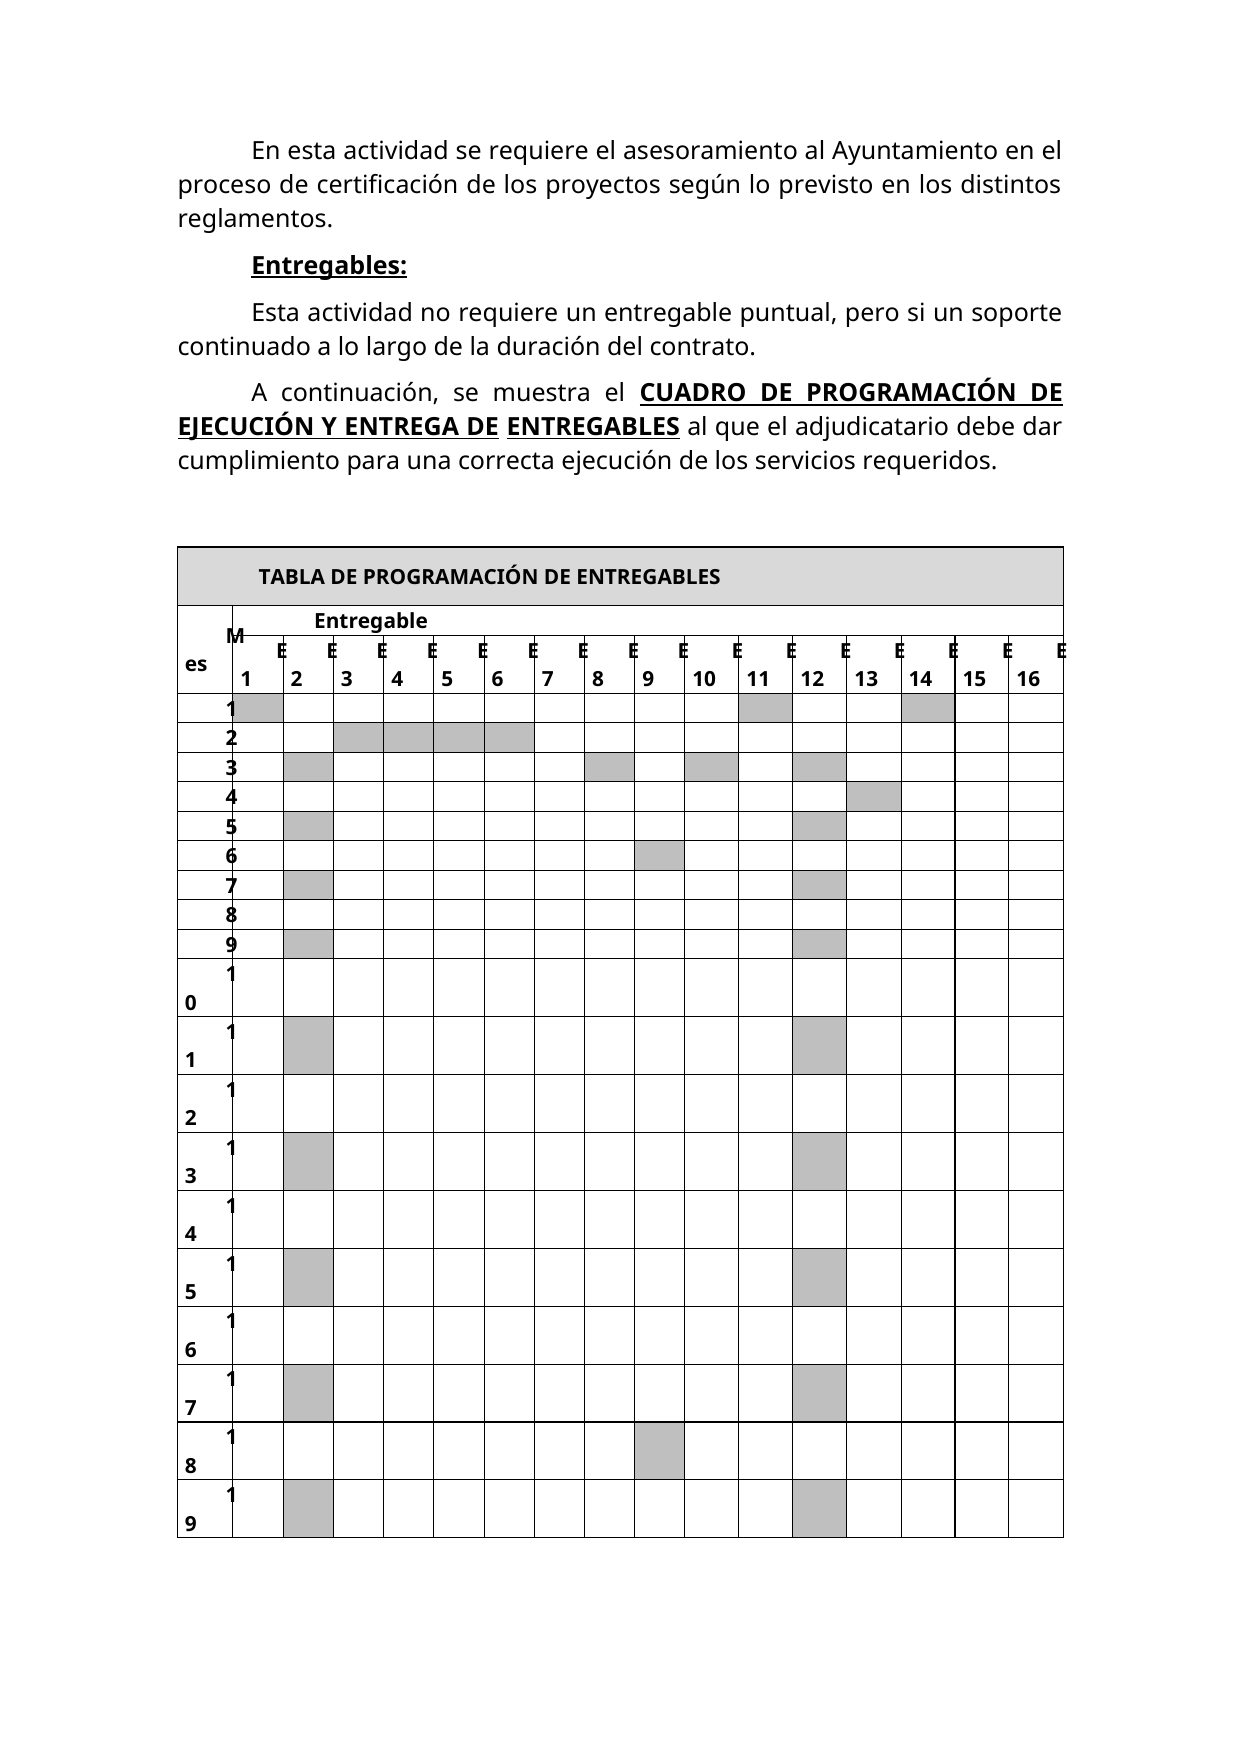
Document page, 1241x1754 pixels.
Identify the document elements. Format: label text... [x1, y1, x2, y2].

table_cell [485, 1191, 534, 1248]
table_cell [585, 812, 634, 840]
table_cell [635, 782, 684, 811]
table_cell [956, 871, 1008, 899]
table_cell [384, 959, 433, 1016]
table_cell [902, 1307, 954, 1363]
table_cell [535, 1075, 584, 1132]
table_cell [485, 1365, 534, 1421]
table_cell [585, 723, 634, 752]
table_cell [284, 1423, 333, 1479]
table_cell [384, 871, 433, 899]
table_cell [233, 1133, 283, 1190]
table_cell [635, 871, 684, 899]
table_cell [233, 1307, 283, 1363]
table_cell [384, 1307, 433, 1363]
table_cell [535, 959, 584, 1016]
table_cell [233, 930, 283, 958]
table_cell [334, 723, 383, 752]
table_cell [1009, 930, 1063, 958]
table_cell [739, 1423, 792, 1479]
table_cell [956, 900, 1008, 929]
table_cell [585, 930, 634, 958]
table_cell [635, 959, 684, 1016]
table_cell [956, 694, 1008, 722]
table_cell 10 [178, 959, 232, 1016]
table_cell [956, 1133, 1008, 1190]
table_cell [1009, 1480, 1063, 1537]
table_cell [485, 930, 534, 958]
table_cell [585, 1017, 634, 1074]
table_header TABLA DE PROGRAMACIÓN DE ENTREGABLES [178, 548, 1063, 605]
table_cell 4 [178, 782, 232, 811]
table_cell [284, 1017, 333, 1074]
table_cell [334, 782, 383, 811]
table_cell 17 [178, 1365, 232, 1421]
table_cell E1 [233, 636, 283, 693]
table_cell [233, 1423, 283, 1479]
table_cell [284, 723, 333, 752]
table_cell [384, 930, 433, 958]
text Entregables: [177, 248, 1063, 282]
table_cell [685, 723, 738, 752]
table_cell [793, 753, 846, 781]
table_cell [793, 841, 846, 870]
table_cell E4 [384, 636, 433, 693]
table_cell [334, 1075, 383, 1132]
table_cell [902, 900, 954, 929]
table_cell [956, 1307, 1008, 1363]
table_cell [739, 1075, 792, 1132]
table_cell [585, 753, 634, 781]
table_cell [793, 1249, 846, 1306]
table_cell [793, 782, 846, 811]
table_cell 15 [178, 1249, 232, 1306]
table_cell [334, 1307, 383, 1363]
table_cell [685, 900, 738, 929]
table_cell [902, 930, 954, 958]
table_cell [635, 1017, 684, 1074]
table_cell [585, 1133, 634, 1190]
table_cell 2 [178, 723, 232, 752]
table_cell [739, 959, 792, 1016]
table_cell [635, 1365, 684, 1421]
table_cell [485, 900, 534, 929]
table_cell [635, 753, 684, 781]
table_cell [585, 1423, 634, 1479]
table_cell [535, 1249, 584, 1306]
table_cell [485, 959, 534, 1016]
table_cell [233, 1191, 283, 1248]
table_cell [334, 959, 383, 1016]
table_cell [384, 782, 433, 811]
table_cell [434, 1017, 484, 1074]
table_cell [902, 1017, 954, 1074]
table_cell [793, 871, 846, 899]
table_cell [902, 1365, 954, 1421]
table_cell [233, 753, 283, 781]
table_cell [535, 812, 584, 840]
table_cell 12 [178, 1075, 232, 1132]
table_cell E5 [434, 636, 484, 693]
table_cell [847, 959, 901, 1016]
table_cell [535, 1307, 584, 1363]
table_cell [1009, 1133, 1063, 1190]
table_cell [956, 1365, 1008, 1421]
table_cell [635, 1307, 684, 1363]
table_cell [902, 1191, 954, 1248]
table_cell E14 [902, 636, 954, 693]
table_cell [334, 1191, 383, 1248]
table_cell [956, 782, 1008, 811]
table_cell [434, 1307, 484, 1363]
table_cell [233, 1365, 283, 1421]
table_cell [585, 900, 634, 929]
table_cell [847, 1365, 901, 1421]
table_cell [956, 812, 1008, 840]
table_cell E15 [956, 636, 1008, 693]
table_cell [739, 1365, 792, 1421]
table_cell [284, 1249, 333, 1306]
table_cell [434, 782, 484, 811]
table_cell [635, 812, 684, 840]
table_cell [793, 959, 846, 1016]
table_cell [434, 871, 484, 899]
table_cell [847, 1017, 901, 1074]
table_cell E8 [585, 636, 634, 693]
table_cell [793, 930, 846, 958]
table_cell [739, 1133, 792, 1190]
table_cell E11 [739, 636, 792, 693]
table_cell [434, 959, 484, 1016]
table_cell [685, 1423, 738, 1479]
table_cell [485, 782, 534, 811]
table_cell [485, 841, 534, 870]
table_cell 7 [178, 871, 232, 899]
table_cell [434, 841, 484, 870]
table_cell [384, 1133, 433, 1190]
table_cell [739, 900, 792, 929]
table_cell [485, 1307, 534, 1363]
table_cell [902, 1423, 954, 1479]
table_cell [1009, 1191, 1063, 1248]
table_cell [956, 841, 1008, 870]
table_cell [635, 900, 684, 929]
table_cell E10 [685, 636, 738, 693]
table_cell [585, 841, 634, 870]
table_cell [685, 841, 738, 870]
table_cell [847, 841, 901, 870]
table_cell [739, 723, 792, 752]
table_cell [485, 1075, 534, 1132]
table_cell [384, 841, 433, 870]
table_cell [739, 1307, 792, 1363]
table_cell [284, 753, 333, 781]
table_cell [585, 1307, 634, 1363]
table_cell [902, 1075, 954, 1132]
table_cell [334, 930, 383, 958]
table_cell Entregable [233, 606, 1063, 635]
table_cell [902, 871, 954, 899]
table_cell [334, 841, 383, 870]
table_cell [284, 1191, 333, 1248]
table_cell [793, 812, 846, 840]
table_cell [535, 930, 584, 958]
table_cell [685, 1249, 738, 1306]
table_cell [685, 782, 738, 811]
table_cell [535, 900, 584, 929]
table_cell [284, 1365, 333, 1421]
table_cell E7 [535, 636, 584, 693]
table_cell [685, 1075, 738, 1132]
table_cell [685, 959, 738, 1016]
table_cell [384, 900, 433, 929]
table_cell [1009, 812, 1063, 840]
table_cell [685, 1017, 738, 1074]
table_cell [334, 1365, 383, 1421]
table_cell [1009, 1423, 1063, 1479]
table_cell [334, 812, 383, 840]
table_cell [485, 812, 534, 840]
table_cell [635, 930, 684, 958]
table_cell [685, 753, 738, 781]
table_cell [284, 1307, 333, 1363]
table_cell [384, 694, 433, 722]
table_cell [485, 1480, 534, 1537]
table_cell [384, 1249, 433, 1306]
table_cell [902, 753, 954, 781]
table_cell [485, 753, 534, 781]
table_cell [793, 1365, 846, 1421]
table_cell [1009, 959, 1063, 1016]
table_cell [1009, 841, 1063, 870]
table_cell [685, 812, 738, 840]
table_cell [1009, 1017, 1063, 1074]
table_cell [434, 812, 484, 840]
table_cell [233, 959, 283, 1016]
table_cell [284, 694, 333, 722]
table_cell [334, 900, 383, 929]
table_cell [585, 1075, 634, 1132]
table_cell [585, 1191, 634, 1248]
table_cell [956, 1075, 1008, 1132]
table_cell [635, 723, 684, 752]
table_cell [334, 1249, 383, 1306]
table_cell 16 [178, 1307, 232, 1363]
table_cell [847, 723, 901, 752]
table_cell E9 [635, 636, 684, 693]
table_cell [334, 1133, 383, 1190]
table_cell [284, 959, 333, 1016]
table_cell [635, 841, 684, 870]
table_cell [685, 930, 738, 958]
table_cell [284, 1480, 333, 1537]
table_cell [739, 753, 792, 781]
table_cell [284, 871, 333, 899]
table_cell [485, 723, 534, 752]
table_cell [535, 1017, 584, 1074]
table_cell [739, 1191, 792, 1248]
table_cell 8 [178, 900, 232, 929]
table_cell [284, 900, 333, 929]
table_cell [535, 723, 584, 752]
table_cell [956, 1480, 1008, 1537]
table_cell [793, 723, 846, 752]
table_cell [434, 753, 484, 781]
table_cell [485, 1133, 534, 1190]
table_cell [739, 782, 792, 811]
table_cell E6 [485, 636, 534, 693]
table_cell [585, 1249, 634, 1306]
table_cell [635, 1133, 684, 1190]
table_cell 5 [178, 812, 232, 840]
table_cell E13 [847, 636, 901, 693]
table_cell 14 [178, 1191, 232, 1248]
table_cell 1 [178, 694, 232, 722]
table_cell [384, 1191, 433, 1248]
table_cell [739, 694, 792, 722]
table_cell [434, 1423, 484, 1479]
table_cell [535, 1365, 584, 1421]
table_cell [847, 900, 901, 929]
table_cell [1009, 782, 1063, 811]
table_cell [847, 1307, 901, 1363]
table_cell [847, 1423, 901, 1479]
table_cell [956, 930, 1008, 958]
table_cell [485, 1249, 534, 1306]
table_cell [902, 1249, 954, 1306]
table_cell [434, 1249, 484, 1306]
table_cell [535, 1191, 584, 1248]
table_cell [847, 1249, 901, 1306]
table_cell [793, 1191, 846, 1248]
table_cell [847, 753, 901, 781]
table_cell [902, 694, 954, 722]
table_cell [902, 841, 954, 870]
table_cell [1009, 1249, 1063, 1306]
table_cell [793, 694, 846, 722]
table_cell [635, 1423, 684, 1479]
table_cell [485, 694, 534, 722]
table_cell [434, 1075, 484, 1132]
table_cell [334, 1423, 383, 1479]
table_cell [233, 900, 283, 929]
table_cell [233, 1249, 283, 1306]
table_cell [635, 694, 684, 722]
table_cell [739, 841, 792, 870]
table_cell [585, 1480, 634, 1537]
table_cell [956, 1191, 1008, 1248]
table_cell 6 [178, 841, 232, 870]
table_cell [739, 1249, 792, 1306]
text En esta actividad se requiere el asesoramiento al Ayuntamiento en el proceso de certificación de los proyectos según lo previsto en los distintos reglamentos. [177, 133, 1063, 235]
table_cell [847, 930, 901, 958]
table_cell [847, 1480, 901, 1537]
table_cell [284, 1133, 333, 1190]
table_cell [535, 871, 584, 899]
table_cell [793, 900, 846, 929]
table_cell E12 [793, 636, 846, 693]
table_cell [233, 812, 283, 840]
table_cell [334, 1017, 383, 1074]
table_cell [334, 1480, 383, 1537]
table_cell [956, 1423, 1008, 1479]
table_cell [793, 1133, 846, 1190]
table_cell [685, 1480, 738, 1537]
table_cell [956, 1017, 1008, 1074]
table_cell [902, 782, 954, 811]
table_cell [233, 841, 283, 870]
table_cell [284, 1075, 333, 1132]
table_cell 18 [178, 1423, 232, 1479]
table_cell [233, 723, 283, 752]
table_cell 9 [178, 930, 232, 958]
table_cell [233, 694, 283, 722]
table_cell [535, 1133, 584, 1190]
table_cell [1009, 753, 1063, 781]
table_cell [233, 1075, 283, 1132]
table_cell [585, 959, 634, 1016]
table_cell [635, 1249, 684, 1306]
table_cell [485, 871, 534, 899]
table_cell [635, 1075, 684, 1132]
table_cell [685, 694, 738, 722]
table_cell [847, 782, 901, 811]
table_cell [585, 782, 634, 811]
table_cell 11 [178, 1017, 232, 1074]
table_cell [233, 1480, 283, 1537]
table_cell [1009, 1075, 1063, 1132]
table_cell [434, 930, 484, 958]
table_cell [384, 1365, 433, 1421]
table_cell [793, 1307, 846, 1363]
table_cell [485, 1017, 534, 1074]
table_cell [585, 1365, 634, 1421]
table_cell [384, 753, 433, 781]
table_cell [739, 1480, 792, 1537]
table_cell [793, 1480, 846, 1537]
table_cell [384, 1480, 433, 1537]
table_cell [434, 694, 484, 722]
table_cell [847, 1075, 901, 1132]
table_cell [739, 812, 792, 840]
table_cell [434, 1133, 484, 1190]
table_cell [685, 1307, 738, 1363]
text A continuación, se muestra el CUADRO DE PROGRAMACIÓN DE EJECUCIÓN Y ENTREGA DE ENTREGABLES al que el adjudicatario debe dar cumplimiento para una correcta ejecución de los servicios requeridos. [177, 375, 1063, 477]
table_cell [535, 841, 584, 870]
table_cell [902, 959, 954, 1016]
table_cell [739, 1017, 792, 1074]
table_cell [1009, 1365, 1063, 1421]
table_cell [334, 871, 383, 899]
table_cell [233, 782, 283, 811]
table_cell [847, 1133, 901, 1190]
table_cell [535, 782, 584, 811]
table_cell [847, 812, 901, 840]
table_cell [284, 812, 333, 840]
table_cell [902, 1480, 954, 1537]
table_cell [1009, 871, 1063, 899]
table_cell [1009, 694, 1063, 722]
table_cell [233, 1017, 283, 1074]
table_cell [793, 1075, 846, 1132]
table_cell E3 [334, 636, 383, 693]
table_cell [334, 694, 383, 722]
table_cell [685, 1133, 738, 1190]
table_cell [384, 812, 433, 840]
table_cell 13 [178, 1133, 232, 1190]
table_cell Mes [178, 606, 232, 693]
table_cell [585, 871, 634, 899]
table_cell [434, 1480, 484, 1537]
table_cell E2 [284, 636, 333, 693]
table_cell 3 [178, 753, 232, 781]
table_cell [284, 841, 333, 870]
table_cell [535, 1423, 584, 1479]
table_cell [902, 723, 954, 752]
table_cell [793, 1423, 846, 1479]
table_cell [739, 930, 792, 958]
table_cell [384, 1017, 433, 1074]
table_cell [956, 723, 1008, 752]
table_cell [1009, 723, 1063, 752]
table_cell [793, 1017, 846, 1074]
table_cell [956, 959, 1008, 1016]
text Esta actividad no requiere un entregable puntual, pero si un soporte continuado a lo largo de la duración del contrato. [177, 294, 1063, 362]
table_cell [384, 1075, 433, 1132]
table_cell [635, 1480, 684, 1537]
table_cell 19 [178, 1480, 232, 1537]
table_cell [434, 723, 484, 752]
table_cell [434, 1191, 484, 1248]
table_cell [902, 812, 954, 840]
table_cell [434, 900, 484, 929]
table_cell [685, 1365, 738, 1421]
table_cell [233, 871, 283, 899]
table_cell [535, 694, 584, 722]
table_cell [1009, 900, 1063, 929]
table_cell [956, 1249, 1008, 1306]
table_cell [685, 871, 738, 899]
table_cell [956, 753, 1008, 781]
table_cell [902, 1133, 954, 1190]
table_cell [1009, 1307, 1063, 1363]
table_cell [535, 1480, 584, 1537]
table_cell [847, 694, 901, 722]
table_cell [334, 753, 383, 781]
table_cell [384, 1423, 433, 1479]
table_cell [739, 871, 792, 899]
table_cell [635, 1191, 684, 1248]
table_cell [535, 753, 584, 781]
table_cell [585, 694, 634, 722]
table_cell [847, 871, 901, 899]
table_cell [284, 930, 333, 958]
table_cell [847, 1191, 901, 1248]
table_cell [284, 782, 333, 811]
table_cell [384, 723, 433, 752]
table_cell [434, 1365, 484, 1421]
table_cell [685, 1191, 738, 1248]
table_cell [485, 1423, 534, 1479]
table_cell E16 [1009, 636, 1063, 693]
